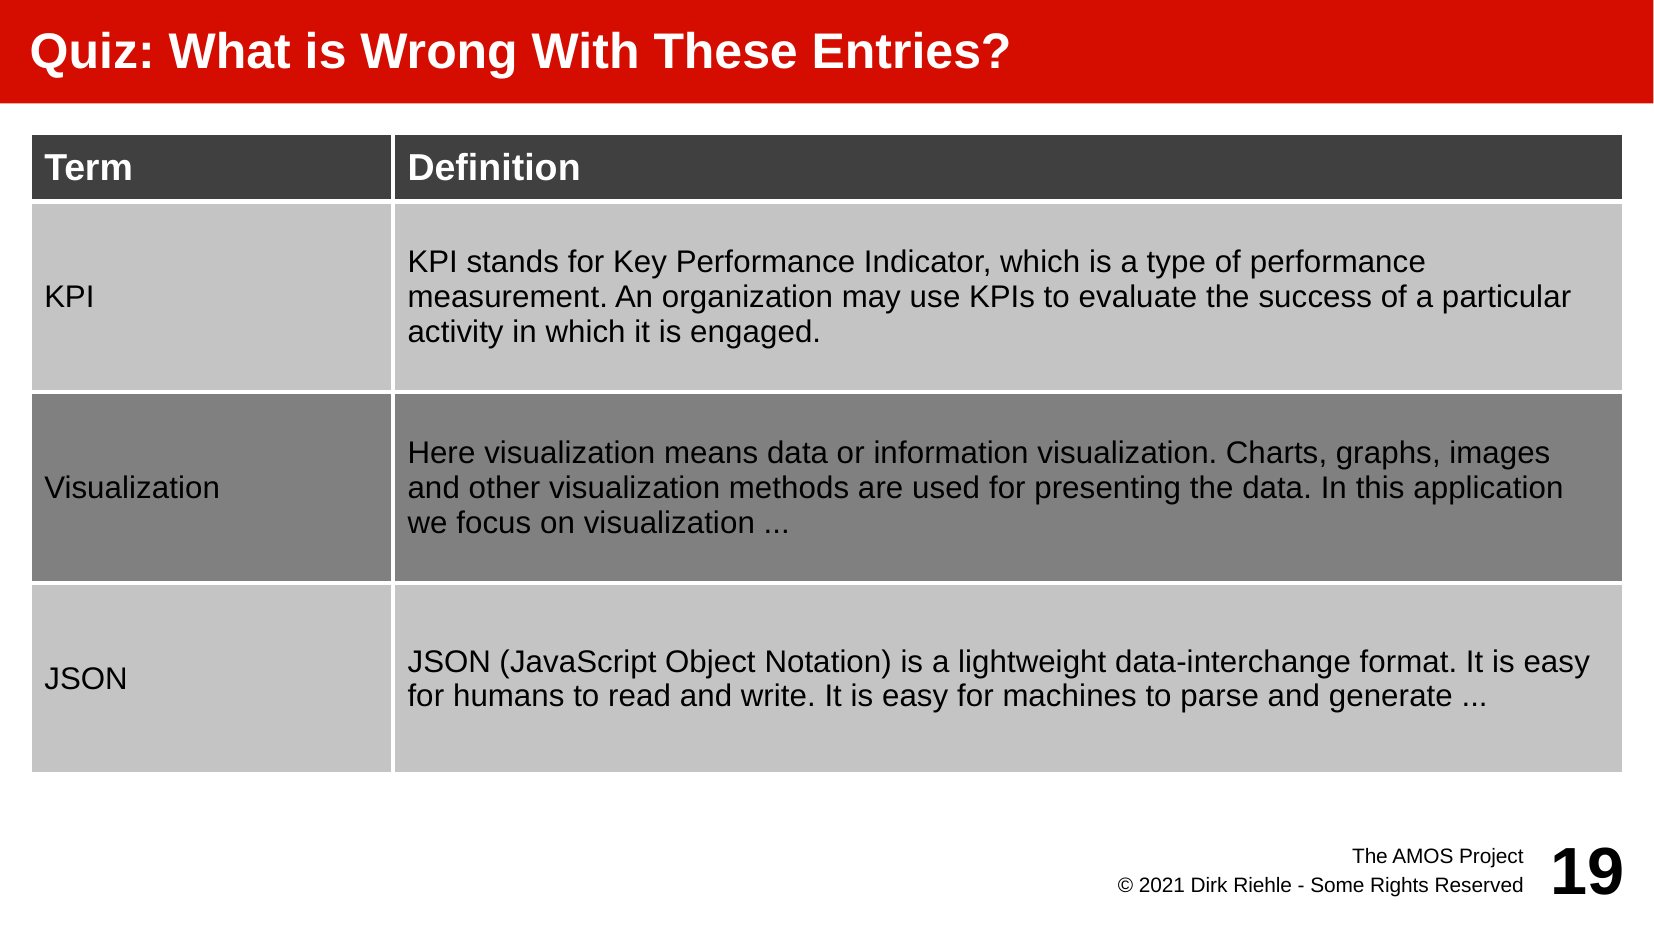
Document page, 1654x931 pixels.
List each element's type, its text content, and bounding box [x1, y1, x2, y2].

table_cell KPI stands for Key Performance Indicator, which is a type of performance measurement. An organization may use KPIs to evaluate the success of a particular activity in which it is engaged. [395, 204, 1622, 390]
table_header Definition [395, 135, 1622, 199]
title Quiz: What is Wrong With These Entries? [0, 0, 1654, 104]
table_cell JSON (JavaScript Object Notation) is a lightweight data-interchange format. It is easy for humans to read and write. It is easy for machines to parse and generate ... [395, 585, 1622, 772]
table_header Term [32, 135, 391, 199]
table_cell JSON [32, 585, 391, 772]
table_cell Visualization [32, 394, 391, 581]
table_cell Here visualization means data or information visualization. Charts, graphs, images and other visualization methods are used for presenting the data. In this application we focus on visualization ... [395, 394, 1622, 581]
table_cell KPI [32, 204, 391, 390]
